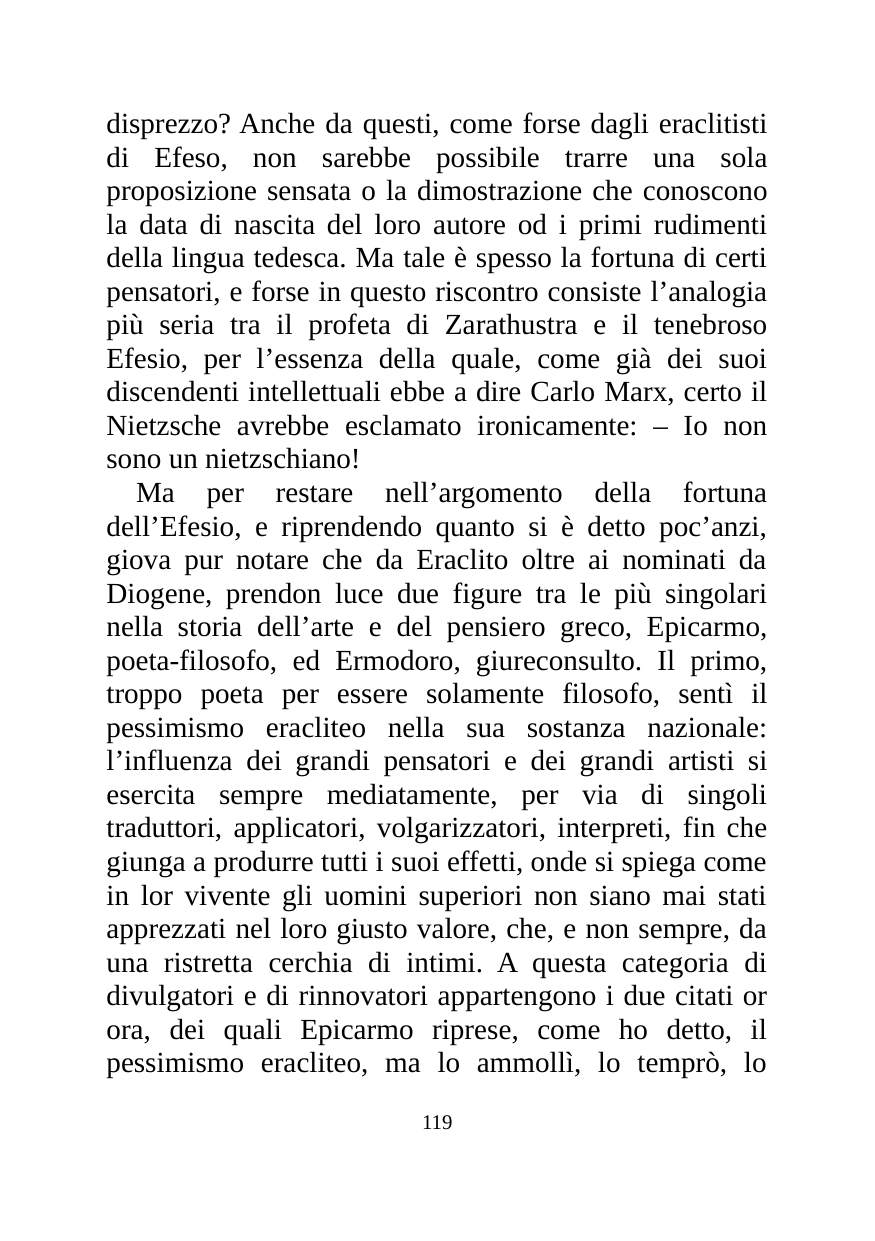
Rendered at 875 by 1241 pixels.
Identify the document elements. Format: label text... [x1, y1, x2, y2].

text Ma per restare nell’argomento della fortuna dell’Efesio, e riprendendo quanto si è detto poc’anzi, giova pur notare che da Eraclito oltre ai nominati da Diogene, prendon luce due figure tra le più singolari nella storia dell’arte e del pensiero greco, Epicarmo, poeta-filosofo, ed Ermodoro, giureconsulto. Il primo, troppo poeta per essere solamente filosofo, sentì il pessimismo eracliteo nella sua sostanza nazionale: l’influenza dei grandi pensatori e dei grandi artisti si esercita sempre mediatamente, per via di singoli traduttori, applicatori, volgarizzatori, interpreti, fin che giunga a produrre tutti i suoi effetti, onde si spiega come in lor vivente gli uomini superiori non siano mai stati apprezzati nel loro giusto valore, che, e non sempre, da una ristretta cerchia di intimi. A questa categoria di divulgatori e di rinnovatori appartengono i due citati or ora, dei quali Epicarmo riprese, come ho detto, il pessimismo eracliteo, ma lo ammollì, lo temprò, lo [106, 475, 768, 1079]
text disprezzo? Anche da questi, come forse dagli eraclitisti di Efeso, non sarebbe possibile trarre una sola proposizione sensata o la dimostrazione che conoscono la data di nascita del loro autore od i primi rudimenti della lingua tedesca. Ma tale è spesso la fortuna di certi pensatori, e forse in questo riscontro consiste l’analogia più seria tra il profeta di Zarathustra e il tenebroso Efesio, per l’essenza della quale, come già dei suoi discendenti intellettuali ebbe a dire Carlo Marx, certo il Nietzsche avrebbe esclamato ironicamente: – Io non sono un nietzschiano! [106, 106, 768, 475]
